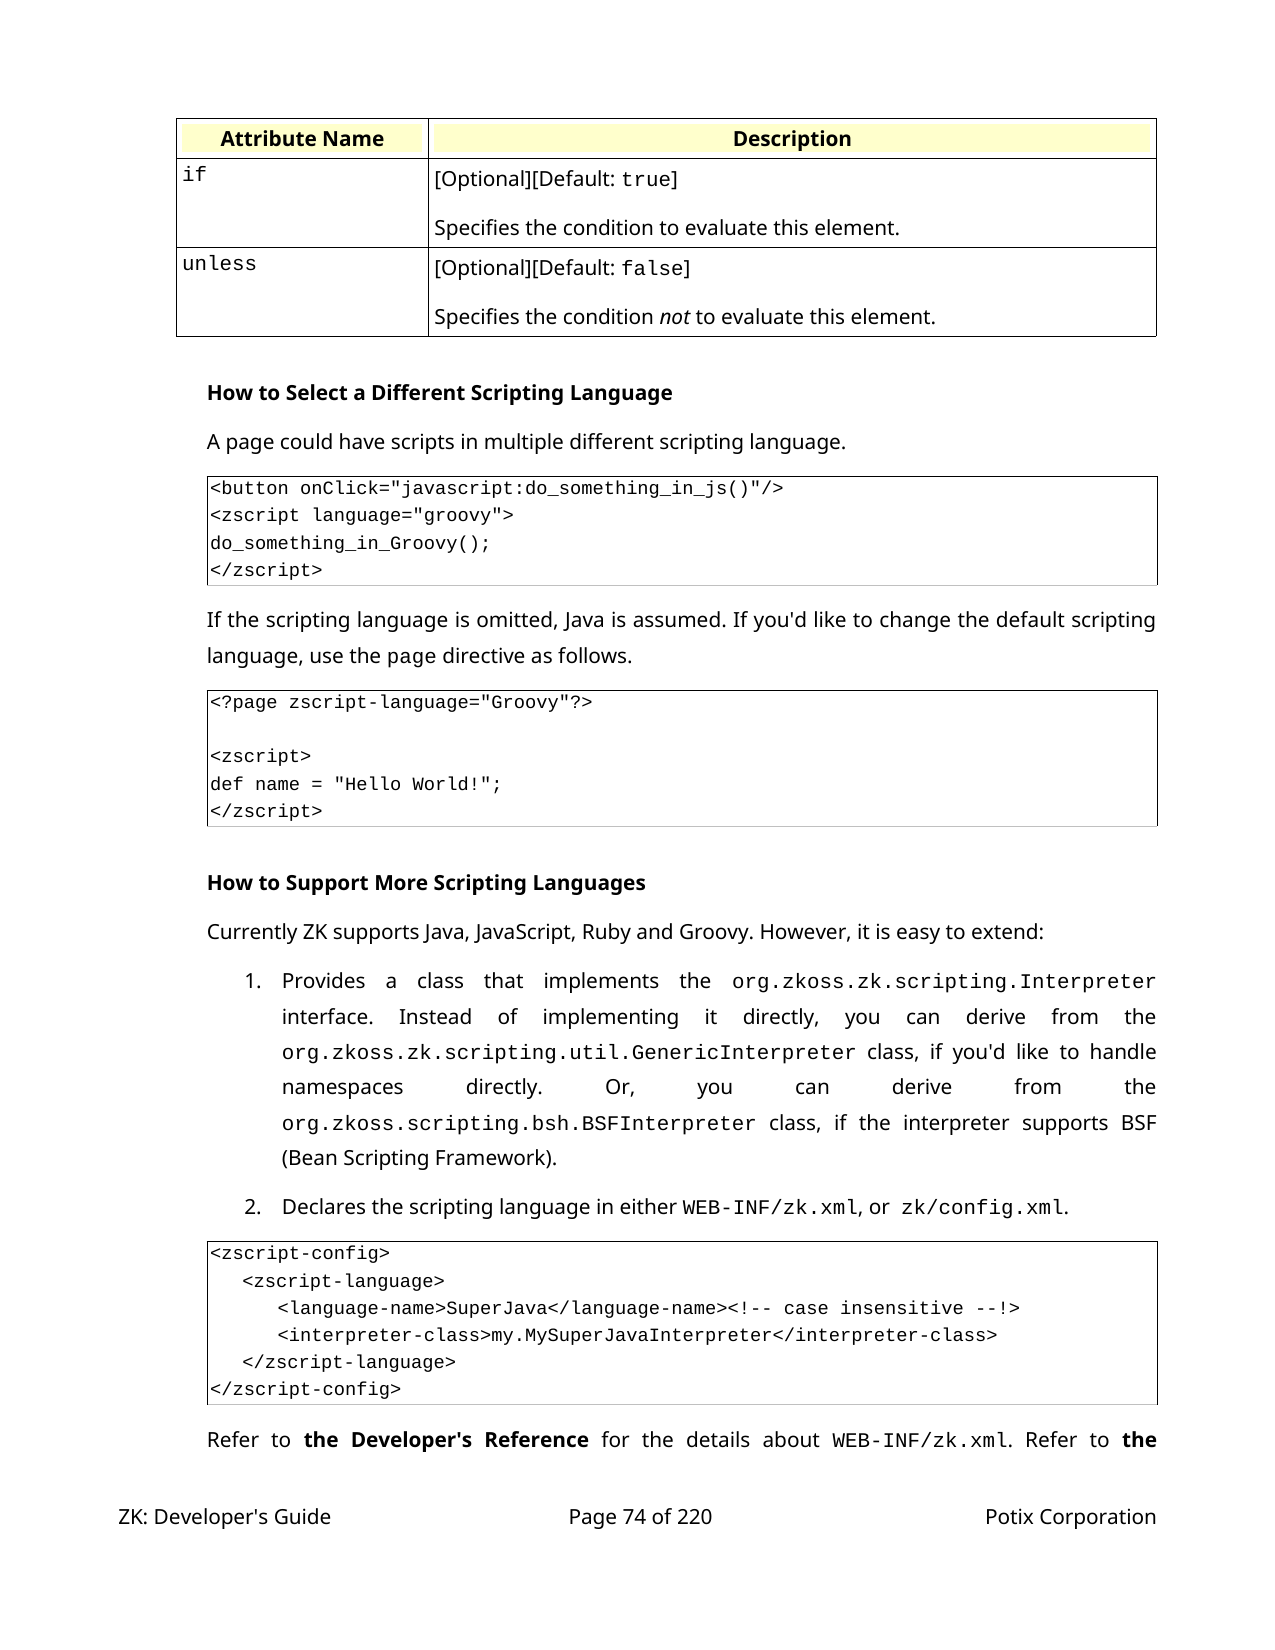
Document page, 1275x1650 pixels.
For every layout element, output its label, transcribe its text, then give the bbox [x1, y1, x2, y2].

text </zscript> [208, 799, 1157, 826]
text <zscript> [208, 744, 1157, 769]
text <?page zscript-language="Groovy"?> [208, 691, 1157, 714]
table_cell [Optional][Default: true] Specifies the condition to evaluate this element. [429, 159, 1156, 247]
text <language-name>SuperJava</language-name><!-- case insensitive --!> [208, 1296, 1157, 1320]
list Provides a class that implements the org.zkoss.zk.scripting.Interpreter interface. Instead of implementing it directly, you can derive from the org.zkoss.zk.scripting.util.GenericInterpreter class, if you'd like to handle namespaces directly. Or, you can derive from the org.zkoss.scripting.bsh.BSFInterpreter class, if the interpreter supports BSF (Bean Scripting Framework). [244, 966, 1157, 1171]
text do_something_in_Groovy(); [208, 531, 1157, 555]
list Declares the scripting language in either WEB-INF/zk.xml, or zk/config.xml. [244, 1192, 1157, 1221]
table_cell [Optional][Default: false] Specifies the condition not to evaluate this element. [429, 248, 1156, 336]
text def name = "Hello World!"; [208, 772, 1157, 796]
text </zscript-language> [208, 1350, 1157, 1374]
table_cell if [177, 159, 428, 247]
text <zscript-config> [208, 1242, 1157, 1266]
text If the scripting language is omitted, Java is assumed. If you'd like to change the default scripting language, use the page directive as follows. [207, 606, 1157, 669]
subtitle How to Support More Scripting Languages [207, 868, 1157, 897]
text <zscript language="groovy"> [208, 503, 1157, 528]
text Refer to the Developer's Reference for the details about WEB-INF/zk.xml. Refer to the [207, 1425, 1157, 1454]
text </zscript> [208, 558, 1157, 585]
table_header Attribute Name [177, 119, 428, 158]
text </zscript-config> [208, 1377, 1157, 1404]
text <interpreter-class>my.MySuperJavaInterpreter</interpreter-class> [208, 1323, 1157, 1347]
text <zscript-language> [208, 1268, 1157, 1293]
subtitle How to Select a Different Scripting Language [207, 378, 1157, 407]
text A page could have scripts in multiple different scripting language. [207, 427, 1157, 456]
table_cell unless [177, 248, 428, 336]
text Currently ZK supports Java, JavaScript, Ruby and Groovy. However, it is easy to extend: [207, 917, 1157, 946]
text <button onClick="javascript:do_something_in_js()"/> [208, 477, 1157, 500]
table_header Description [429, 119, 1156, 158]
